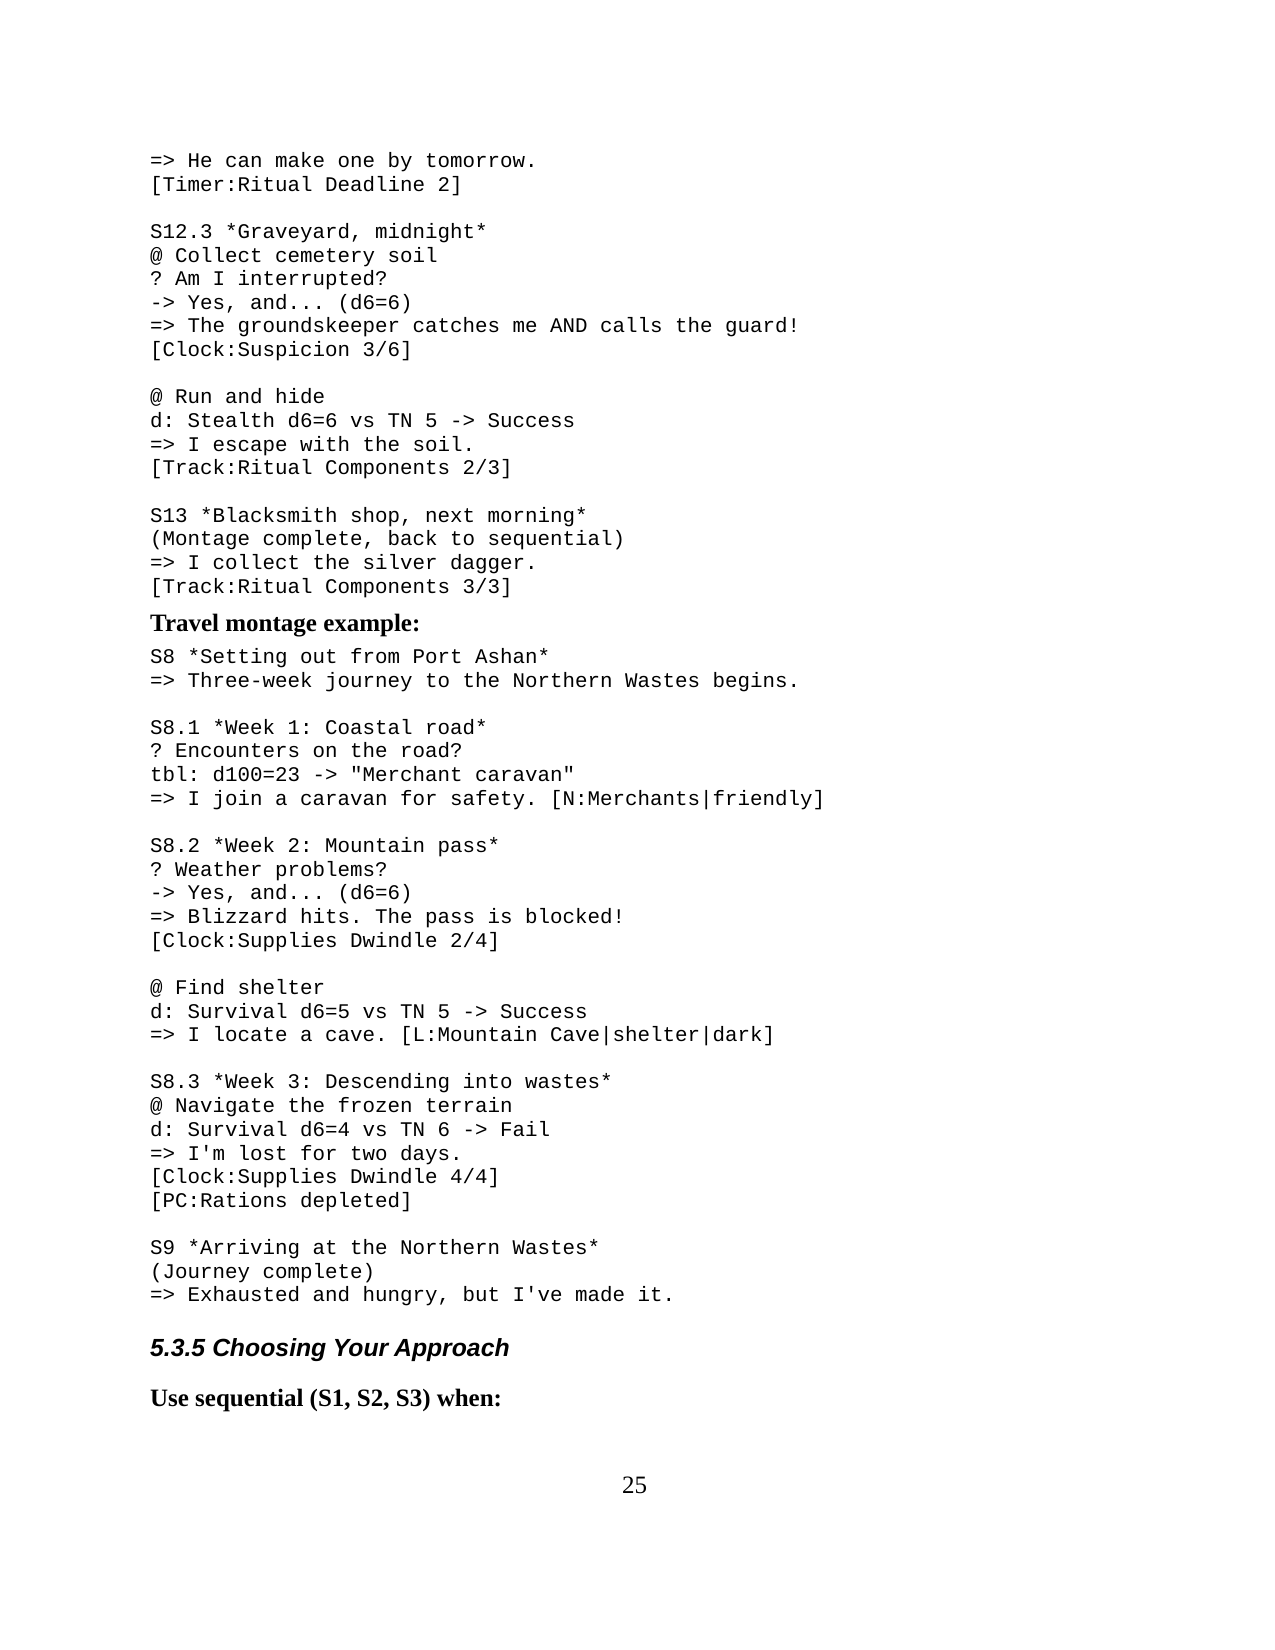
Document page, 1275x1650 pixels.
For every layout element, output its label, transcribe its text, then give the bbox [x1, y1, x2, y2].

text S13 *Blacksmith shop, next morning* [150, 505, 1125, 528]
text S12.3 *Graveyard, midnight* [150, 221, 1125, 244]
text @ Collect cemetery soil [150, 244, 1125, 268]
text => Three-week journey to the Northern Wastes begins. [150, 669, 1125, 693]
text => I join a caravan for safety. [N:Merchants|friendly] [150, 788, 1125, 811]
subtitle 5.3.5 Choosing Your Approach [150, 1333, 1125, 1362]
text ? Am I interrupted? [150, 268, 1125, 292]
text tbl: d100=23 -> "Merchant caravan" [150, 764, 1125, 788]
text S8.1 *Week 1: Coastal road* [150, 717, 1125, 741]
text d: Survival d6=4 vs TN 6 -> Fail [150, 1119, 1125, 1142]
text => I'm lost for two days. [150, 1142, 1125, 1166]
text [Clock:Supplies Dwindle 4/4] [150, 1166, 1125, 1190]
text [Clock:Suspicion 3/6] [150, 339, 1125, 363]
text => I collect the silver dagger. [150, 552, 1125, 576]
text => Exhausted and hungry, but I've made it. [150, 1284, 1125, 1308]
text Travel montage example: [150, 608, 1125, 637]
text (Journey complete) [150, 1261, 1125, 1284]
text S8 *Setting out from Port Ashan* [150, 646, 1125, 669]
text [Track:Ritual Components 3/3] [150, 576, 1125, 599]
text Use sequential (S1, S2, S3) when: [150, 1383, 1125, 1412]
text [Clock:Supplies Dwindle 2/4] [150, 930, 1125, 953]
text -> Yes, and... (d6=6) [150, 882, 1125, 906]
text => He can make one by tomorrow. [150, 150, 1125, 174]
text [Timer:Ritual Deadline 2] [150, 174, 1125, 197]
text S8.2 *Week 2: Mountain pass* [150, 835, 1125, 859]
text d: Stealth d6=6 vs TN 5 -> Success [150, 410, 1125, 434]
text => Blizzard hits. The pass is blocked! [150, 906, 1125, 930]
text => I locate a cave. [L:Mountain Cave|shelter|dark] [150, 1024, 1125, 1048]
text => I escape with the soil. [150, 434, 1125, 457]
text S9 *Arriving at the Northern Wastes* [150, 1237, 1125, 1261]
text @ Run and hide [150, 386, 1125, 410]
text ? Weather problems? [150, 859, 1125, 882]
text @ Find shelter [150, 977, 1125, 1001]
text d: Survival d6=5 vs TN 5 -> Success [150, 1001, 1125, 1024]
text -> Yes, and... (d6=6) [150, 292, 1125, 316]
text S8.3 *Week 3: Descending into wastes* [150, 1072, 1125, 1095]
text @ Navigate the frozen terrain [150, 1095, 1125, 1119]
text [PC:Rations depleted] [150, 1190, 1125, 1213]
text => The groundskeeper catches me AND calls the guard! [150, 316, 1125, 339]
text ? Encounters on the road? [150, 741, 1125, 764]
text [Track:Ritual Components 2/3] [150, 457, 1125, 481]
text (Montage complete, back to sequential) [150, 528, 1125, 552]
